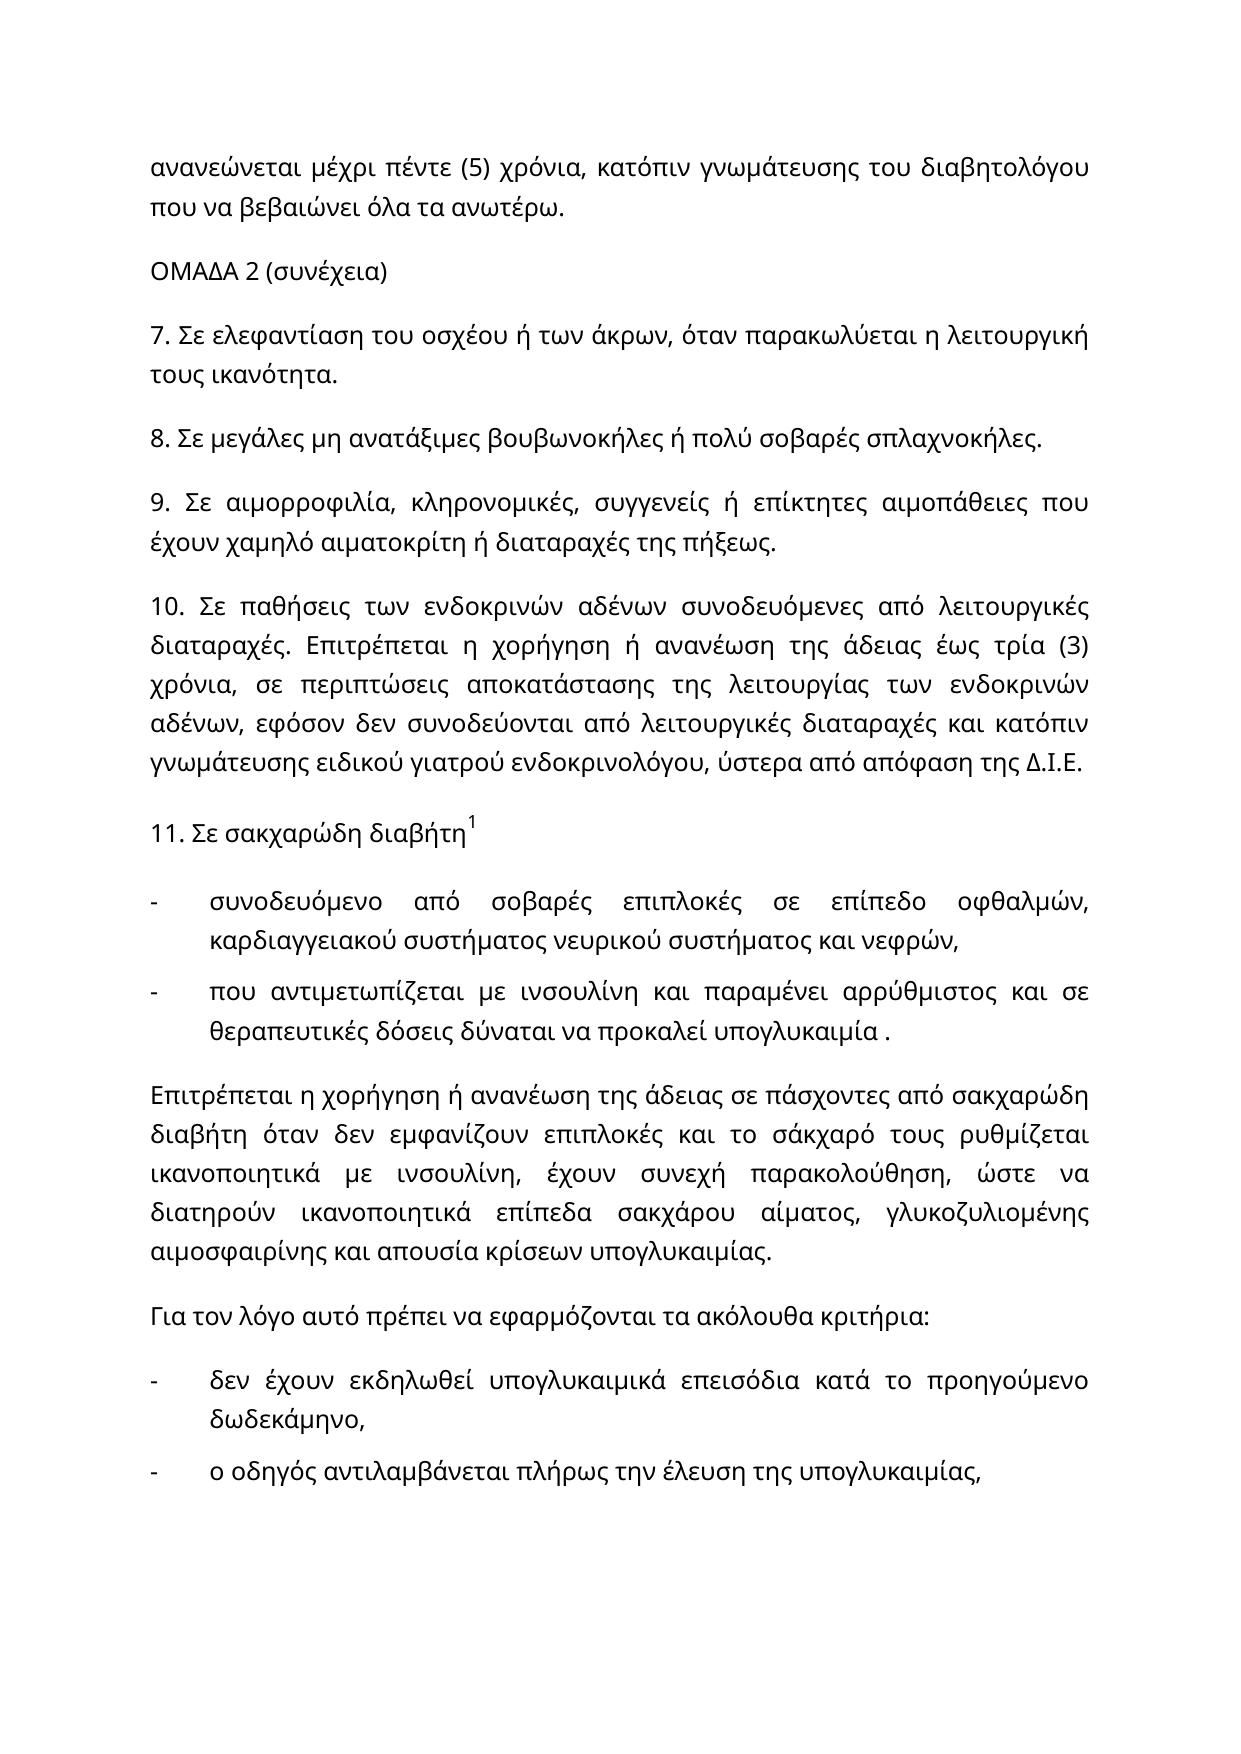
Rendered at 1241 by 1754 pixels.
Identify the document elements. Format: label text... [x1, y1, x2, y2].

text 9. Σε αιμορροφιλία, κληρονομικές, συγγενείς ή επίκτητες αιμοπάθειες που έχουν χαμηλό αιματοκρίτη ή διαταραχές της πήξεως. [150, 485, 1090, 558]
list - ο οδηγός αντιλαμβάνεται πλήρως την έλευση της υπογλυκαιμίας, [150, 1453, 1090, 1487]
text Για τον λόγο αυτό πρέπει να εφαρμόζονται τα ακόλουθα κριτήρια: [150, 1298, 1090, 1332]
text 11. Σε σακχαρώδη διαβήτη1 [150, 809, 1090, 852]
list - συνοδευόμενο από σοβαρές επιπλοκές σε επίπεδο οφθαλμών, καρδιαγγειακού συστήματος νευρικού συστήματος και νεφρών, [150, 883, 1090, 956]
text 7. Σε ελεφαντίαση του οσχέου ή των άκρων, όταν παρακωλύεται η λειτουργική τους ικανότητα. [150, 317, 1090, 391]
text ανανεώνεται μέχρι πέντε (5) χρόνια, κατόπιν γνωμάτευσης του διαβητολόγου που να βεβαιώνει όλα τα ανωτέρω. [150, 150, 1090, 223]
list - δεν έχουν εκδηλωθεί υπογλυκαιμικά επεισόδια κατά το προηγούμενο δωδεκάμηνο, [150, 1362, 1090, 1436]
text 8. Σε μεγάλες μη ανατάξιμες βουβωνοκήλες ή πολύ σοβαρές σπλαχνοκήλες. [150, 421, 1090, 455]
list - που αντιμετωπίζεται με ινσουλίνη και παραμένει αρρύθμιστος και σε θεραπευτικές δόσεις δύναται να προκαλεί υπογλυκαιμία . [150, 974, 1090, 1047]
text 10. Σε παθήσεις των ενδοκρινών αδένων συνοδευόμενες από λειτουργικές διαταραχές. Επιτρέπεται η χορήγηση ή ανανέωση της άδειας έως τρία (3) χρόνια, σε περιπτώσεις αποκατάστασης της λειτουργίας των ενδοκρινών αδένων, εφόσον δεν συνοδεύονται από λειτουργικές διαταραχές και κατόπιν γνωμάτευσης ειδικού γιατρού ενδοκρινολόγου, ύστερα από απόφαση της Δ.Ι.Ε. [150, 588, 1090, 779]
text Επιτρέπεται η χορήγηση ή ανανέωση της άδειας σε πάσχοντες από σακχαρώδη διαβήτη όταν δεν εμφανίζουν επιπλοκές και το σάκχαρό τους ρυθμίζεται ικανοποιητικά με ινσουλίνη, έχουν συνεχή παρακολούθηση, ώστε να διατηρούν ικανοποιητικά επίπεδα σακχάρου αίματος, γλυκοζυλιομένης αιμοσφαιρίνης και απουσία κρίσεων υπογλυκαιμίας. [150, 1077, 1090, 1268]
text ΟΜΑΔΑ 2 (συνέχεια) [150, 253, 1090, 287]
